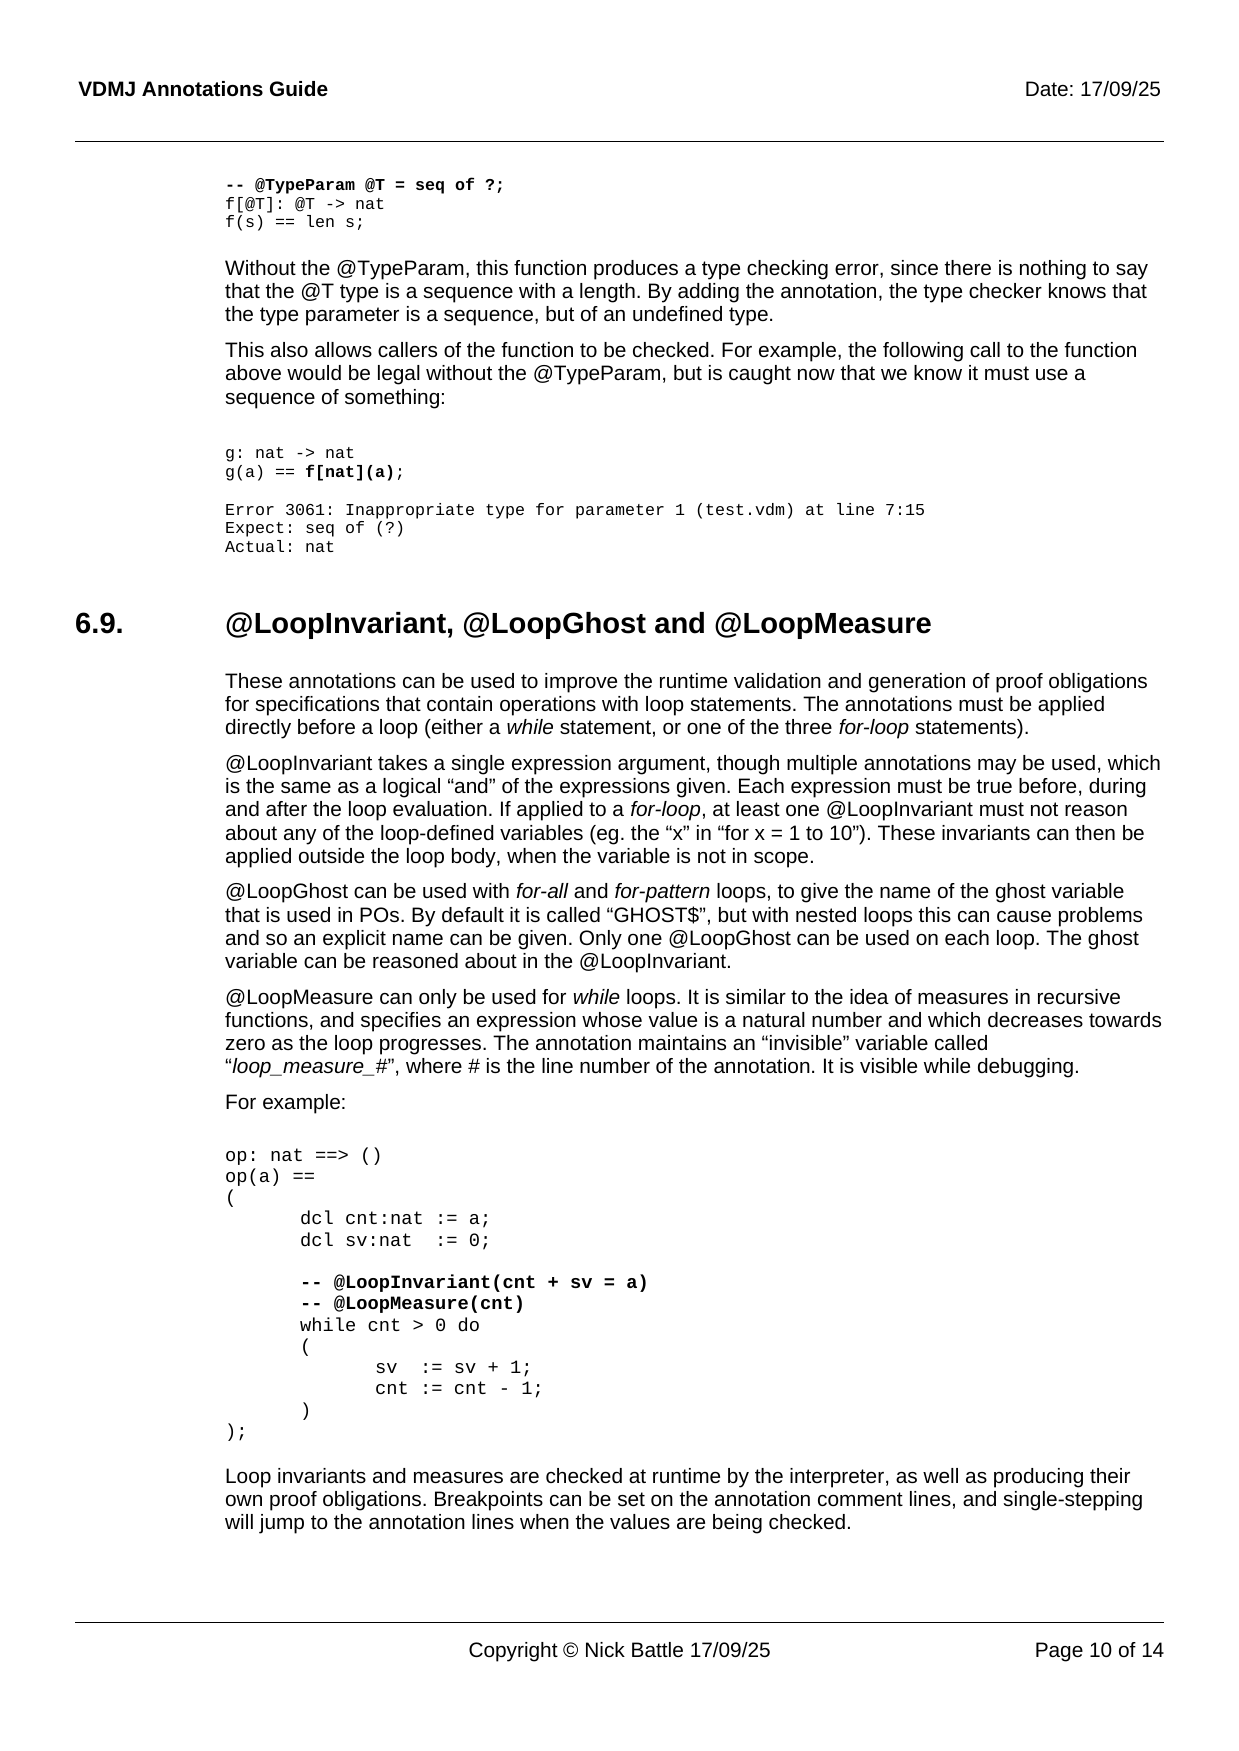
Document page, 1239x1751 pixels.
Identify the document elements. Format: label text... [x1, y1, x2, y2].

text Error 3061: Inappropriate type for parameter 1 (test.vdm) at line 7:15 [225, 501, 1164, 520]
text g: nat -> nat [225, 444, 1164, 463]
text ( [225, 1188, 1164, 1209]
text op(a) == [225, 1167, 1164, 1188]
text @LoopGhost can be used with for-all and for-pattern loops, to give the name of the ghost variable that is used in POs. By default it is called “GHOST$”, but with nested loops this can cause problems and so an explicit name can be given. Only one @LoopGhost can be used on each loop. The ghost variable can be reasoned about in the @LoopInvariant. [225, 880, 1164, 973]
text This also allows callers of the function to be checked. For example, the following call to the function above would be legal without the @TypeParam, but is caught now that we know it must use a sequence of something: [225, 339, 1164, 408]
text -- @LoopInvariant(cnt + sv = a) [225, 1273, 1164, 1294]
text ); [225, 1422, 1164, 1443]
text sv := sv + 1; [225, 1358, 1164, 1379]
text g(a) == f[nat](a); [225, 463, 1164, 482]
text Expect: seq of (?) [225, 520, 1164, 539]
text dcl cnt:nat := a; [225, 1209, 1164, 1230]
text f[@T]: @T -> nat [225, 195, 1164, 214]
text These annotations can be used to improve the runtime validation and generation of proof obligations for specifications that contain operations with loop statements. The annotations must be applied directly before a loop (either a while statement, or one of the three for-loop statements). [225, 669, 1164, 739]
text -- @LoopMeasure(cnt) [225, 1294, 1164, 1315]
text ( [225, 1337, 1164, 1358]
text f(s) == len s; [225, 214, 1164, 233]
text Without the @TypeParam, this function produces a type checking error, since there is nothing to say that the @T type is a sequence with a length. By adding the annotation, the type checker knows that the type parameter is a sequence, but of an undefined type. [225, 257, 1164, 326]
text while cnt > 0 do [225, 1315, 1164, 1337]
text cnt := cnt - 1; [225, 1379, 1164, 1400]
text Actual: nat [225, 539, 1164, 558]
text -- @TypeParam @T = seq of ?; [225, 176, 1164, 195]
text @LoopInvariant takes a single expression argument, though multiple annotations may be used, which is the same as a logical “and” of the expressions given. Each expression must be true before, during and after the loop evaluation. If applied to a for-loop, at least one @LoopInvariant must not reason about any of the loop-defined variables (eg. the “x” in “for x = 1 to 10”). These invariants can then be applied outside the loop body, when the variable is not in scope. [225, 751, 1164, 867]
subtitle @LoopInvariant, @LoopGhost and @LoopMeasure [75, 607, 1164, 639]
text op: nat ==> () [225, 1145, 1164, 1167]
text ) [225, 1400, 1164, 1422]
text For example: [225, 1091, 1164, 1114]
text dcl sv:nat := 0; [225, 1230, 1164, 1252]
text @LoopMeasure can only be used for while loops. It is similar to the idea of measures in recursive functions, and specifies an expression whose value is a natural number and which decreases towards zero as the loop progresses. The annotation maintains an “invisible” variable called “loop_measure_#”, where # is the line number of the annotation. It is visible while debugging. [225, 985, 1164, 1078]
text Loop invariants and measures are checked at runtime by the interpreter, as well as producing their own proof obligations. Breakpoints can be set on the annotation comment lines, and single-stepping will jump to the annotation lines when the values are being checked. [225, 1464, 1164, 1534]
